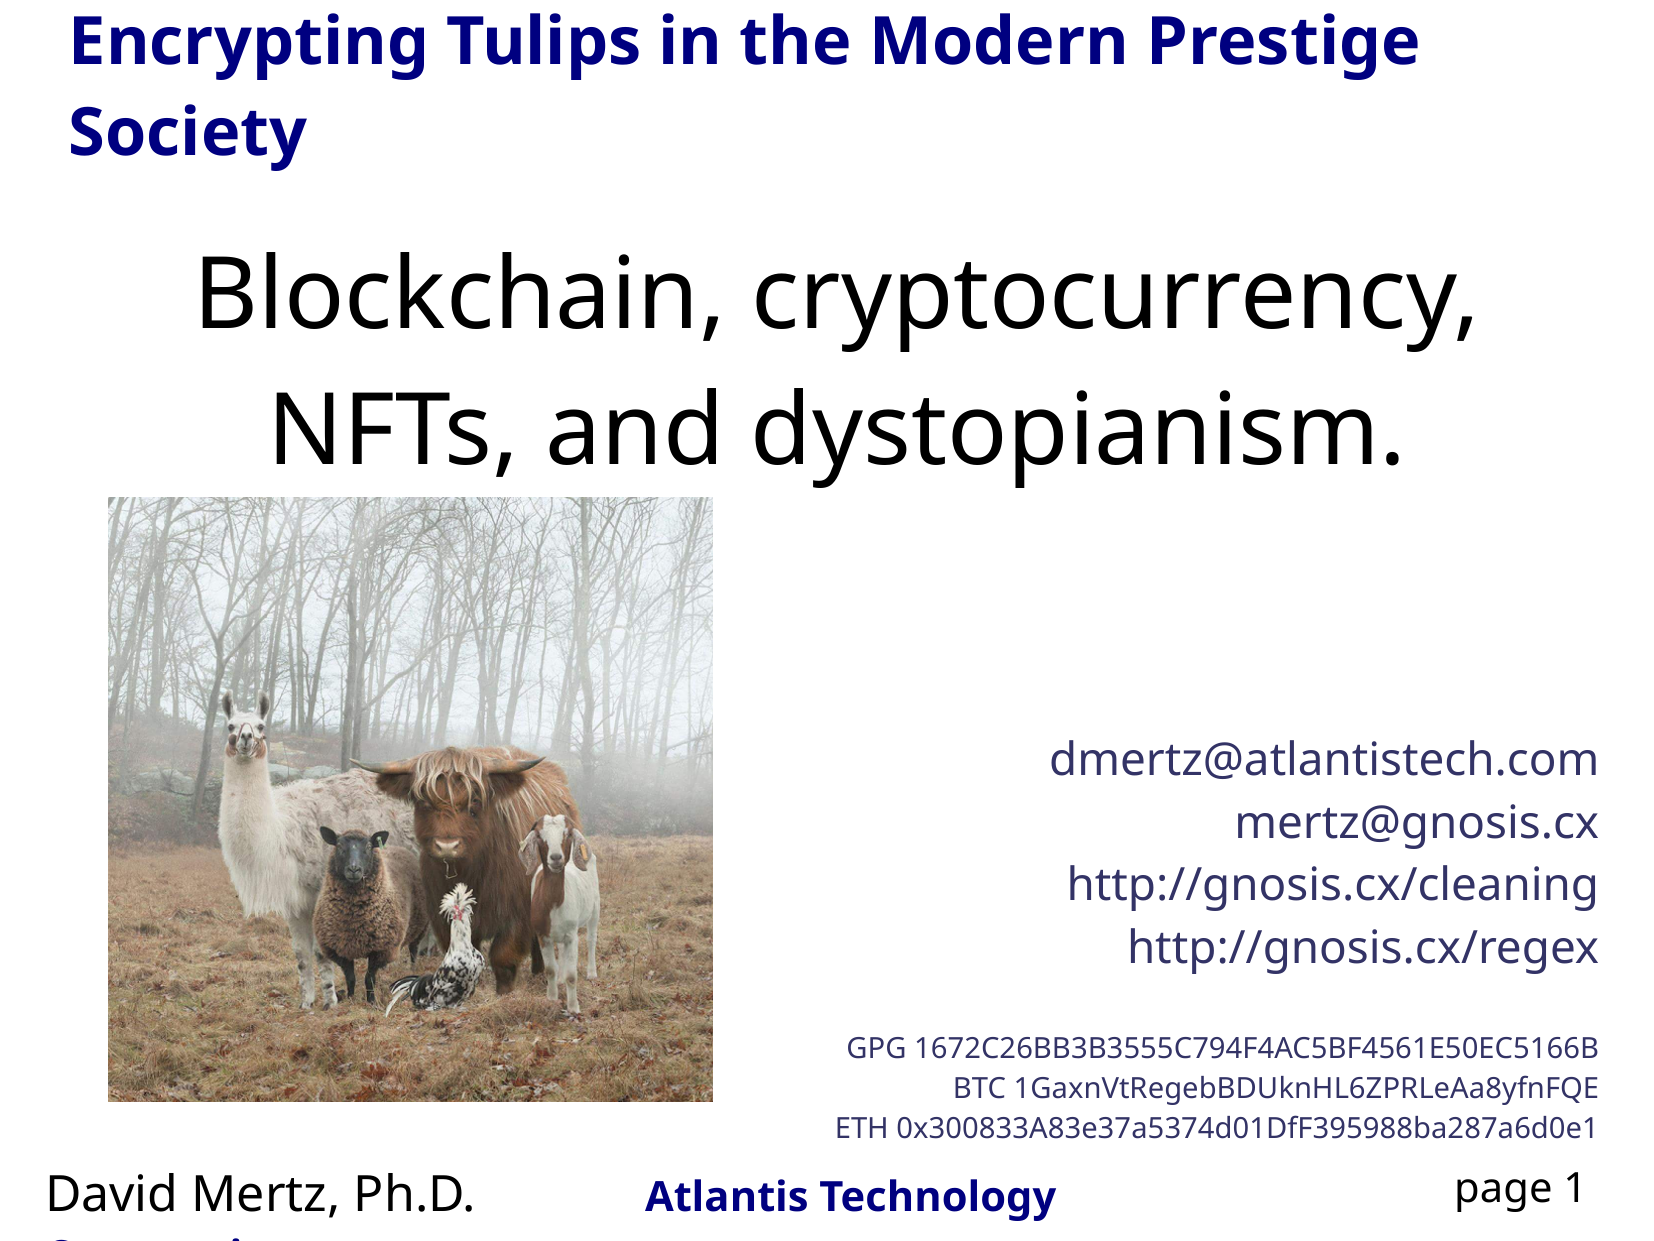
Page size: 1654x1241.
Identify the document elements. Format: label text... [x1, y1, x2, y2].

text_box dmertz@atlantistech.com mertz@gnosis.cx http://gnosis.cx/cleaning http://gnosis.cx/regex GPG 1672C26BB3B3555C794F4AC5BF4561E50EC5166B BTC 1GaxnVtRegebBDUknHL6ZPRLeAa8yfnFQE ETH 0x300833A83e37a5374d01DfF395988ba287a6d0e1 [820, 719, 1607, 1111]
list Blockchain, cryptocurrency, NFTs, and dystopianism. [12, 221, 1588, 502]
picture [108, 497, 713, 1102]
